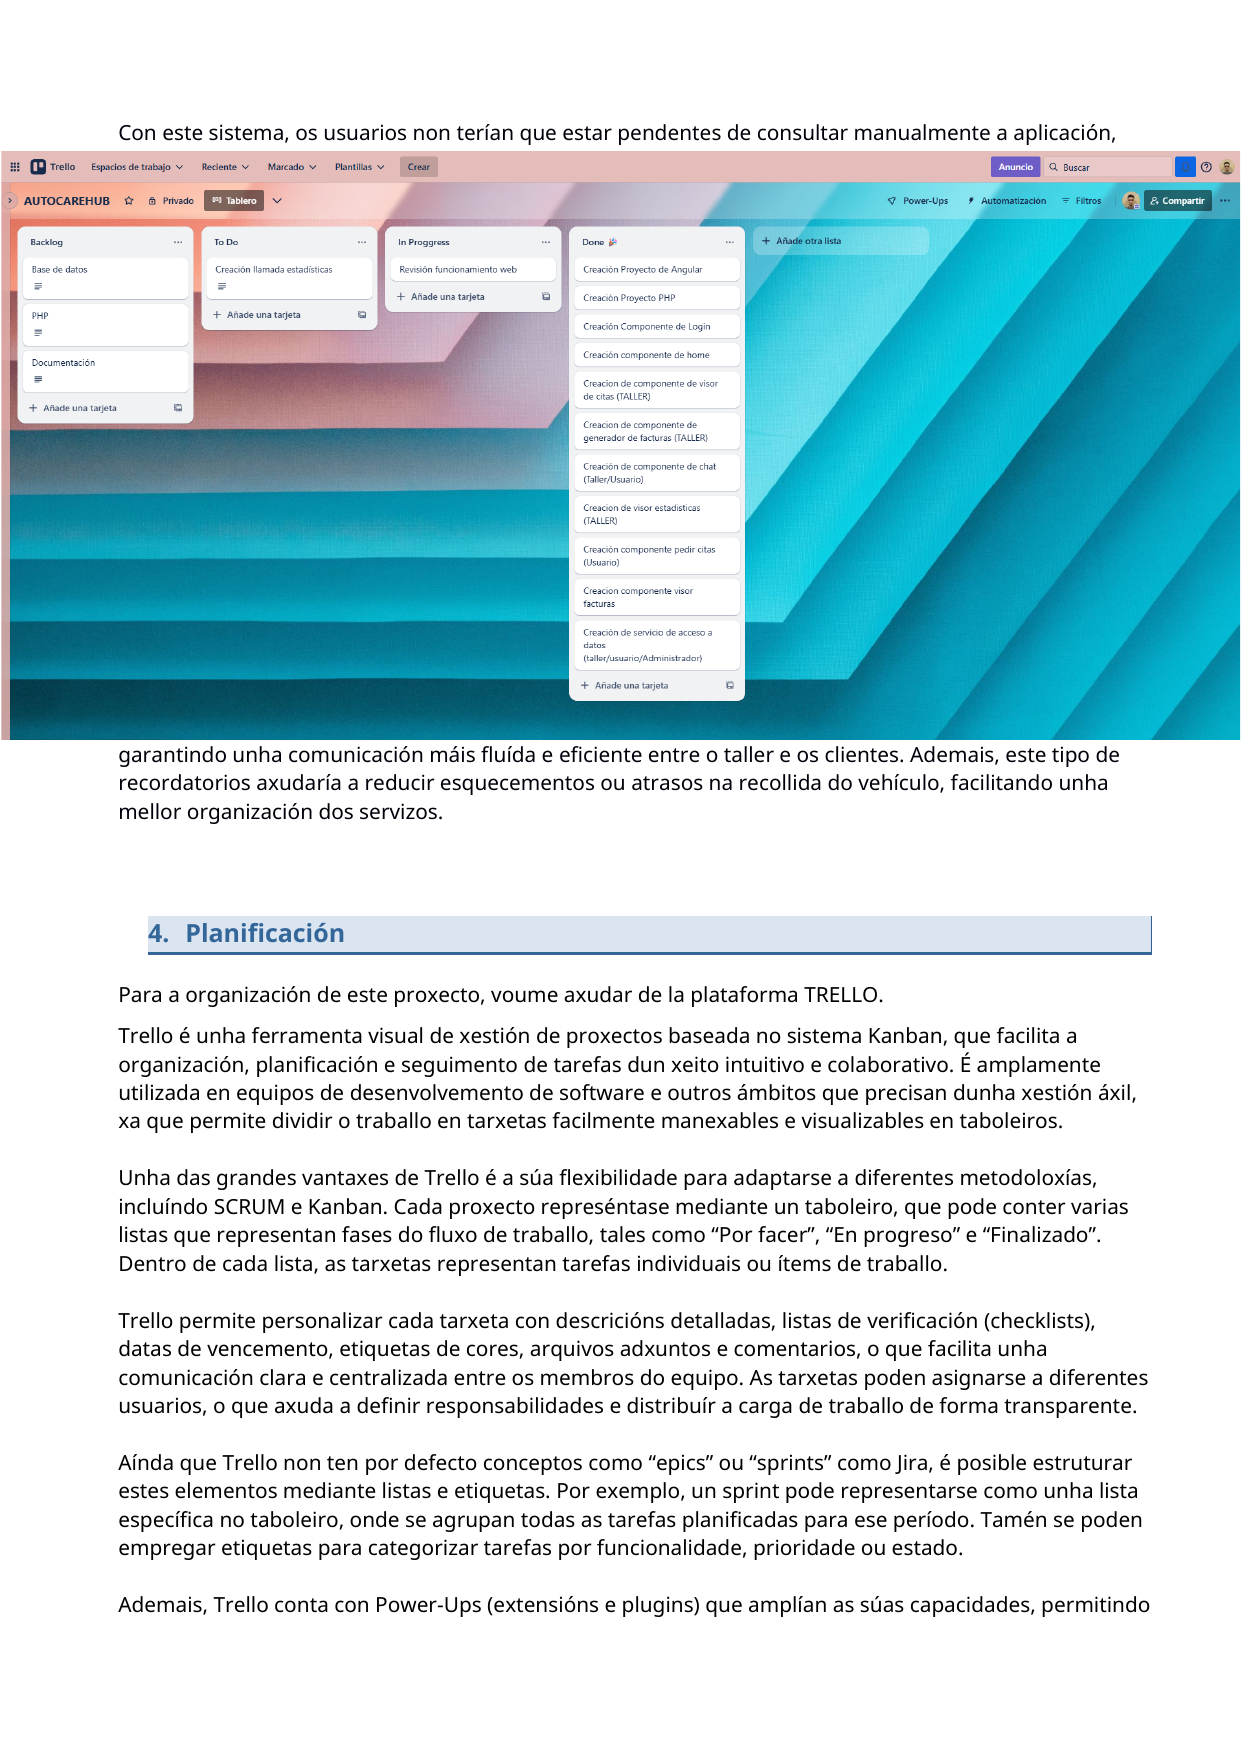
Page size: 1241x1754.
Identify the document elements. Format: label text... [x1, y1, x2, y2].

picture [375, 736, 390, 740]
picture [208, 654, 261, 671]
list garantindo unha comunicación máis fluída e eficiente entre o taller e os clientes. Ademais, este tipo de recordatorios axudaría a reducir esquecementos ou atrasos na recollida do vehículo, facilitando unha mellor organización dos servizos. [83, 740, 1152, 825]
picture [725, 732, 765, 740]
picture [476, 639, 482, 646]
picture [404, 736, 414, 740]
picture [89, 716, 99, 721]
picture [334, 706, 346, 710]
picture [448, 709, 464, 713]
picture [1131, 364, 1142, 379]
picture [551, 703, 571, 708]
picture [691, 730, 711, 734]
picture [534, 642, 549, 646]
picture [132, 664, 141, 670]
picture [249, 652, 275, 659]
picture [1159, 352, 1165, 362]
picture [125, 699, 148, 714]
picture [51, 706, 123, 721]
picture [100, 700, 124, 704]
list Planificación [148, 916, 1151, 952]
picture [159, 698, 182, 708]
picture [833, 254, 1241, 740]
picture [17, 709, 40, 714]
picture [259, 690, 273, 696]
picture [438, 728, 451, 733]
picture [1021, 510, 1032, 514]
picture [1, 151, 1241, 740]
picture [289, 702, 301, 706]
text Para a organización de este proxecto, voume axudar de la plataforma TRELLO. [118, 980, 1152, 1009]
picture [49, 664, 82, 670]
picture [169, 673, 232, 678]
picture [903, 643, 907, 654]
picture [956, 376, 1241, 740]
picture [634, 730, 649, 734]
picture [1213, 228, 1227, 245]
picture [1226, 262, 1232, 274]
picture [176, 657, 208, 670]
picture [1205, 263, 1222, 288]
picture [650, 731, 675, 740]
picture [923, 608, 929, 615]
picture [466, 730, 483, 734]
text Trello é unha ferramenta visual de xestión de proxectos baseada no sistema Kanban, que facilita a organización, planificación e seguimento de tarefas dun xeito intuitivo e colaborativo. É amplamente utilizada en equipos de desenvolvemento de software e outros ámbitos que precisan dunha xestión áxil, xa que permite dividir o traballo en tarxetas facilmente manexables e visualizables en taboleiros. Unha das grandes vantaxes de Trello é a súa flexibilidade para adaptarse a diferentes metodoloxías, incluíndo SCRUM e Kanban. Cada proxecto represéntase mediante un taboleiro, que pode conter varias listas que representan fases do fluxo de traballo, tales como “Por facer”, “En progreso” e “Finalizado”. Dentro de cada lista, as tarxetas representan tarefas individuais ou ítems de traballo. Trello permite personalizar cada tarxeta con descricións detalladas, listas de verificación (checklists), datas de vencemento, etiquetas de cores, arquivos adxuntos e comentarios, o que facilita unha comunicación clara e centralizada entre os membros do equipo. As tarxetas poden asignarse a diferentes usuarios, o que axuda a definir responsabilidades e distribuír a carga de traballo de forma transparente. Aínda que Trello non ten por defecto conceptos como “epics” ou “sprints” como Jira, é posible estruturar estes elementos mediante listas e etiquetas. Por exemplo, un sprint pode representarse como unha lista específica no taboleiro, onde se agrupan todas as tarefas planificadas para ese período. Tamén se poden empregar etiquetas para categorizar tarefas por funcionalidade, prioridade ou estado. Ademais, Trello conta con Power-Ups (extensións e plugins) que amplían as súas capacidades, permitindo [118, 1021, 1152, 1618]
picture [500, 728, 516, 734]
list Con este sistema, os usuarios non terían que estar pendentes de consultar manualmente a aplicación, [83, 118, 1152, 151]
picture [101, 664, 115, 670]
picture [528, 731, 540, 735]
picture [551, 729, 590, 736]
picture [109, 671, 123, 675]
